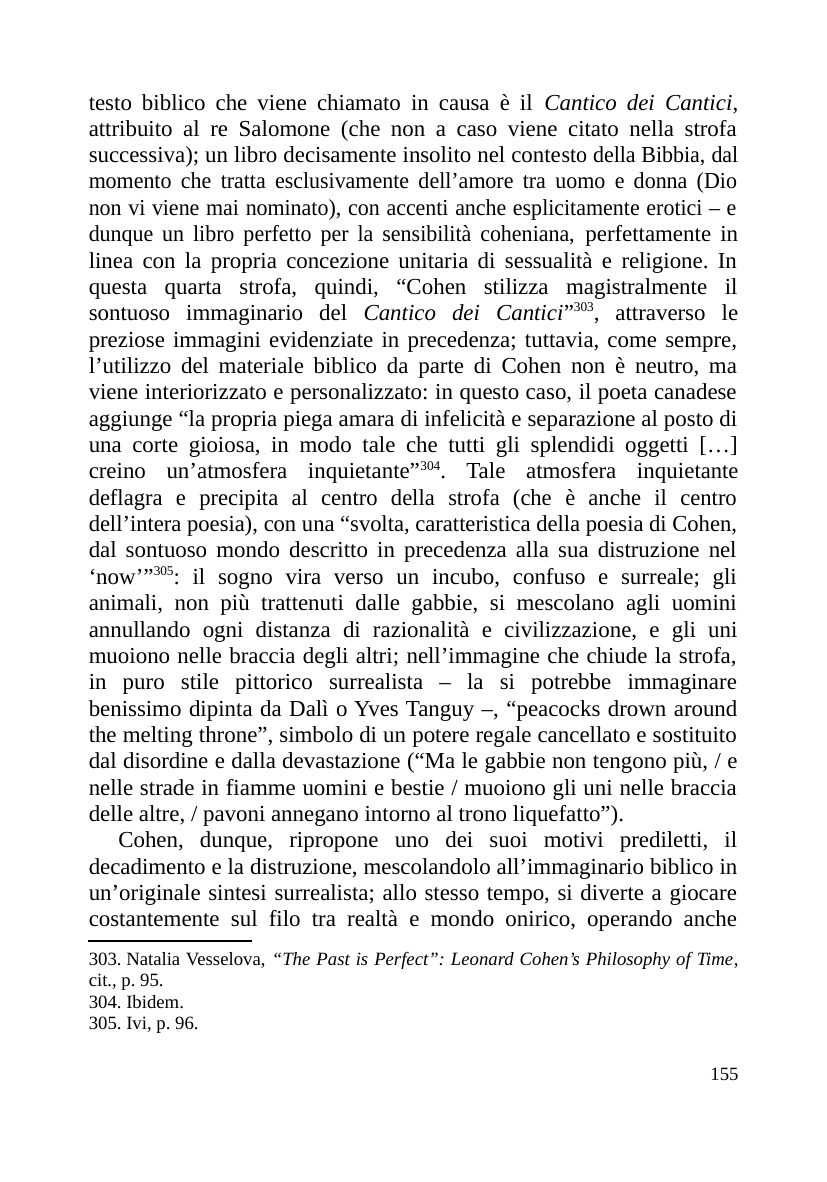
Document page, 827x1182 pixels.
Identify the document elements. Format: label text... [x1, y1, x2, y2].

text Ibidem. [88, 991, 738, 1012]
text Cohen, dunque, ripropone uno dei suoi motivi prediletti, il decadimento e la distruzione, mescolandolo all’immaginario biblico in un’originale sintesi surrealista; allo stesso tempo, si diverte a giocare costantemente sul filo tra realtà e mondo onirico, operando anche [88, 826, 738, 932]
text Natalia Vesselova, “The Past is Perfect”: Leonard Cohen’s Philosophy of Time, cit., p. 95. [88, 947, 738, 991]
text Ivi, p. 96. [88, 1012, 738, 1034]
text testo biblico che viene chiamato in causa è il Cantico dei Cantici, attribuito al re Salomone (che non a caso viene citato nella strofa successiva); un libro decisamente insolito nel contesto della Bibbia, dal momento che tratta esclusivamente dell’amore tra uomo e donna (Dio non vi viene mai nominato), con accenti anche esplicitamente erotici – e dunque un libro perfetto per la sensibilità coheniana, perfettamente in linea con la propria concezione unitaria di sessualità e religione. In questa quarta strofa, quindi, “Cohen stilizza magistralmente il sontuoso immaginario del Cantico dei Cantici”, attraverso le preziose immagini evidenziate in precedenza; tuttavia, come sempre, l’utilizzo del materiale biblico da parte di Cohen non è neutro, ma viene interiorizzato e personalizzato: in questo caso, il poeta canadese aggiunge “la propria piega amara di infelicità e separazione al posto di una corte gioiosa, in modo tale che tutti gli splendidi oggetti […] creino un’atmosfera inquietante”. Tale atmosfera inquietante deflagra e precipita al centro della strofa (che è anche il centro dell’intera poesia), con una “svolta, caratteristica della poesia di Cohen, dal sontuoso mondo descritto in precedenza alla sua distruzione nel ‘now’”: il sogno vira verso un incubo, confuso e surreale; gli animali, non più trattenuti dalle gabbie, si mescolano agli uomini annullando ogni distanza di razionalità e civilizzazione, e gli uni muoiono nelle braccia degli altri; nell’immagine che chiude la strofa, in puro stile pittorico surrealista – la si potrebbe immaginare benissimo dipinta da Dalì o Yves Tanguy –, “peacocks drown around the melting throne”, simbolo di un potere regale cancellato e sostituito dal disordine e dalla devastazione (“Ma le gabbie non tengono più, / e nelle strade in fiamme uomini e bestie / muoiono gli uni nelle braccia delle altre, / pavoni annegano intorno al trono liquefatto”). [88, 88, 738, 826]
